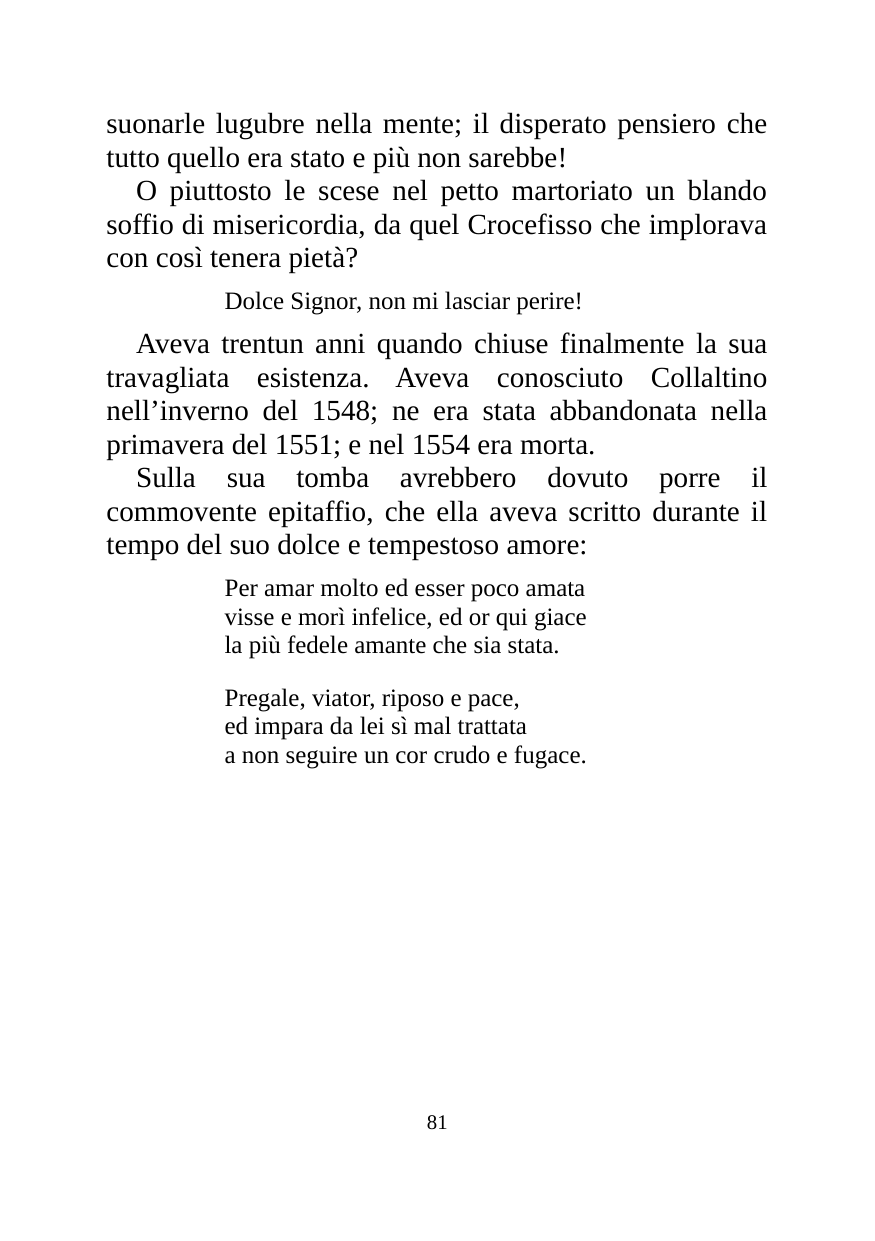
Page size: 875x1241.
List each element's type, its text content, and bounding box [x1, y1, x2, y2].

text Per amar molto ed esser poco amata visse e morì infelice, ed or qui giace la più fedele amante che sia stata. [224, 573, 697, 659]
text Sulla sua tomba avrebbero dovuto porre il commovente epitaffio, che ella aveva scritto durante il tempo del suo dolce e tempestoso amore: [106, 460, 768, 561]
text Pregale, viator, riposo e pace, ed impara da lei sì mal trattata a non seguire un cor crudo e fugace. [224, 683, 697, 769]
text Aveva trentun anni quando chiuse finalmente la sua travagliata esistenza. Aveva conosciuto Collaltino nell’inverno del 1548; ne era stata abbandonata nella primavera del 1551; e nel 1554 era morta. [106, 326, 768, 460]
text O piuttosto le scese nel petto martoriato un blando soffio di misericordia, da quel Crocefisso che implorava con così tenera pietà? [106, 173, 768, 274]
text suonarle lugubre nella mente; il disperato pensiero che tutto quello era stato e più non sarebbe! [106, 106, 768, 173]
text Dolce Signor, non mi lasciar perire! [224, 286, 697, 314]
